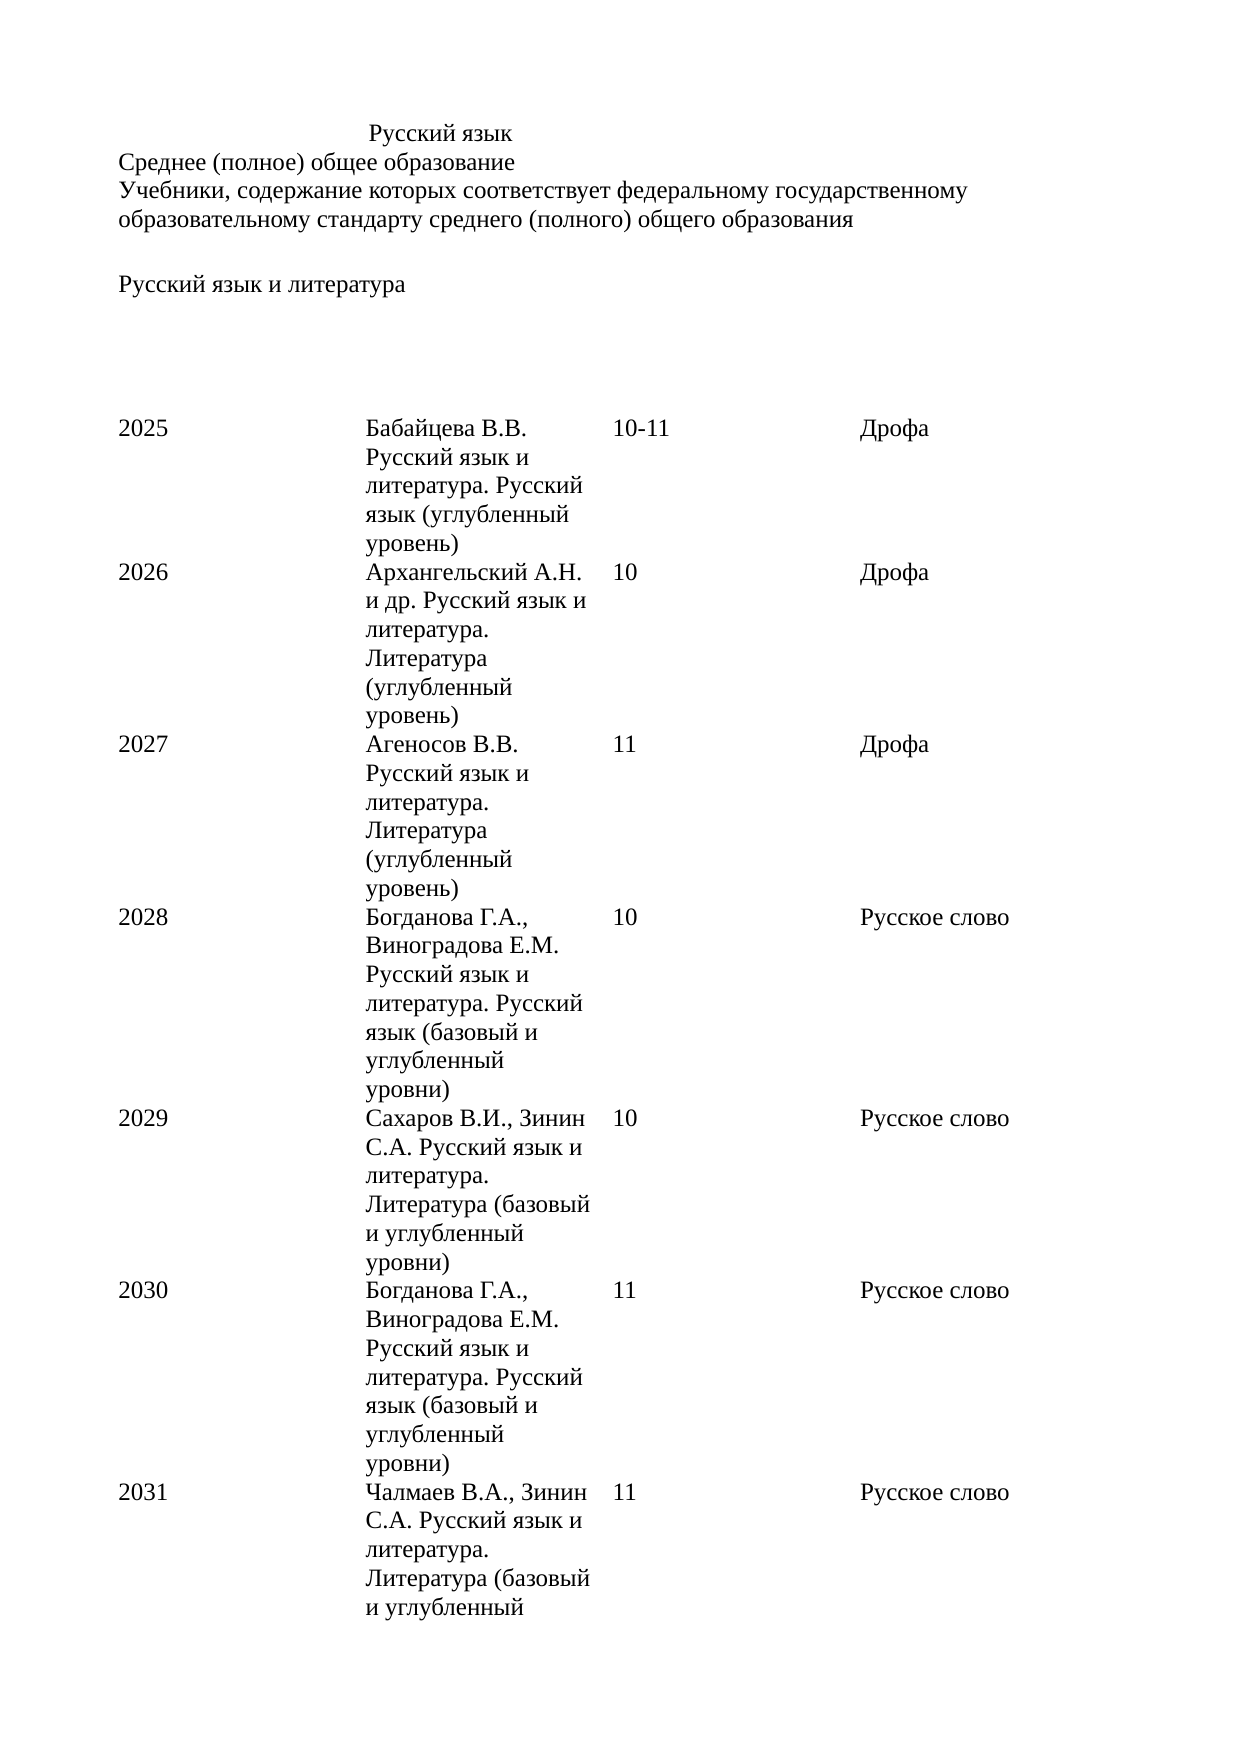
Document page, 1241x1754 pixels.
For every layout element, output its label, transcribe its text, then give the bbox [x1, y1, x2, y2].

table_cell 11 [601, 1275, 848, 1477]
table_cell Русское слово [849, 1103, 1096, 1275]
table_cell Учебники, содержание которых соответствует федеральному государственному образовательному стандарту среднего (полного) общего образования [107, 176, 1107, 269]
table_cell Русское слово [849, 1477, 1096, 1620]
table_cell 10 [601, 557, 848, 729]
table_cell 10 [601, 902, 848, 1103]
table_header Дрофа [849, 413, 1096, 557]
table_cell [857, 118, 1107, 147]
table_cell Архангельский А.Н. и др. Русский язык и литература. Литература (углубленный уровень) [354, 557, 601, 729]
table_cell 11 [601, 1477, 848, 1620]
table_cell Богданова Г.А., Виноградова Е.М. Русский язык и литература. Русский язык (базовый и углубленный уровни) [354, 902, 601, 1103]
table_cell [607, 118, 857, 147]
table_cell 2027 [107, 729, 354, 902]
table_cell Чалмаев В.А., Зинин С.А. Русский язык и литература. Литература (базовый и углубленный [354, 1477, 601, 1620]
table_cell 2026 [107, 557, 354, 729]
table_cell 11 [601, 729, 848, 902]
table_cell Среднее (полное) общее образование [107, 147, 1107, 176]
table_cell Сахаров В.И., Зинин С.А. Русский язык и литература. Литература (базовый и углубленный уровни) [354, 1103, 601, 1275]
table_cell Дрофа [849, 557, 1096, 729]
table_cell 2029 [107, 1103, 354, 1275]
table_cell Агеносов В.В. Русский язык и литература. Литература (углубленный уровень) [354, 729, 601, 902]
table_cell Богданова Г.А., Виноградова Е.М. Русский язык и литература. Русский язык (базовый и углубленный уровни) [354, 1275, 601, 1477]
table_cell Русский язык и литература [107, 269, 1107, 298]
table_cell Дрофа [849, 729, 1096, 902]
table_header 2025 [107, 413, 354, 557]
table_header Бабайцева В.В. Русский язык и литература. Русский язык (углубленный уровень) [354, 413, 601, 557]
table_cell 2031 [107, 1477, 354, 1620]
table_cell 2030 [107, 1275, 354, 1477]
table_cell 2028 [107, 902, 354, 1103]
table_cell 10 [601, 1103, 848, 1275]
table_cell Русское слово [849, 1275, 1096, 1477]
table_cell Русский язык [357, 118, 607, 147]
table_header 10-11 [601, 413, 848, 557]
table_cell [107, 118, 357, 147]
table_cell Русское слово [849, 902, 1096, 1103]
